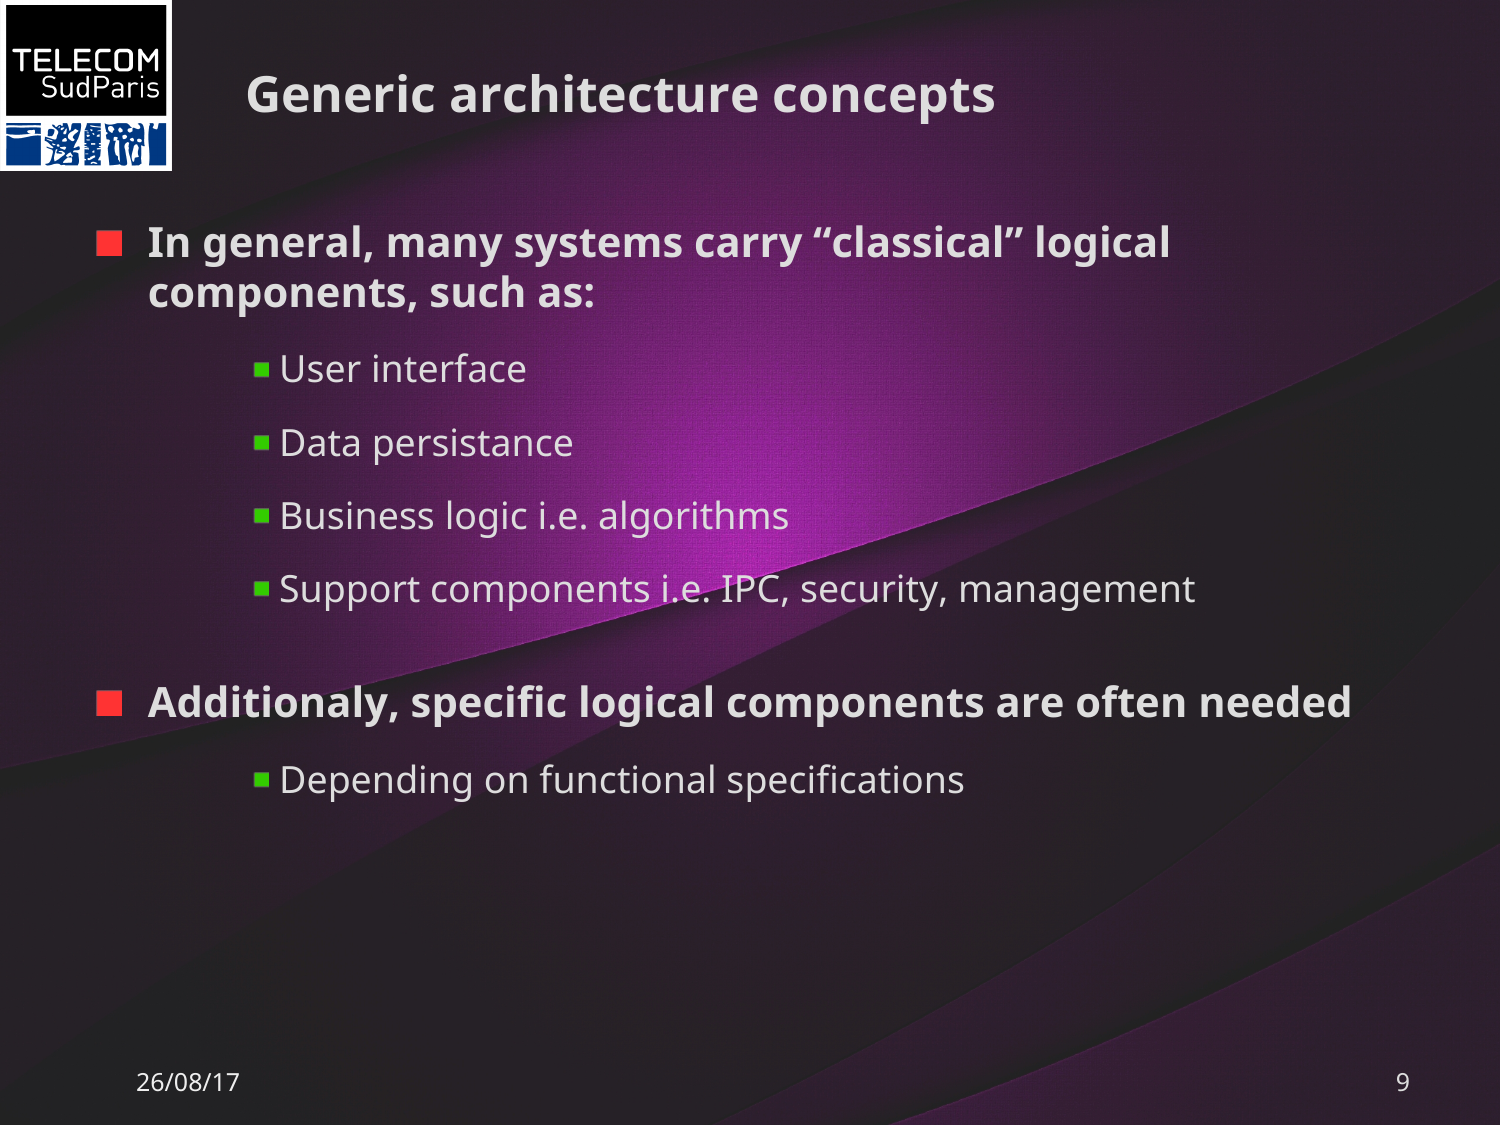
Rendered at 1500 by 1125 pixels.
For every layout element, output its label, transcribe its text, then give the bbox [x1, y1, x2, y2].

picture [0, 0, 1500, 1125]
title Generic architecture concepts [230, 19, 1429, 165]
list In general, many systems carry “classical” logical components, such as: User interface Data persistance Business logic i.e. algorithms Support components i.e. IPC, security, management Additionaly, specific logical components are often needed Depending on functional specifications [76, 207, 1427, 977]
